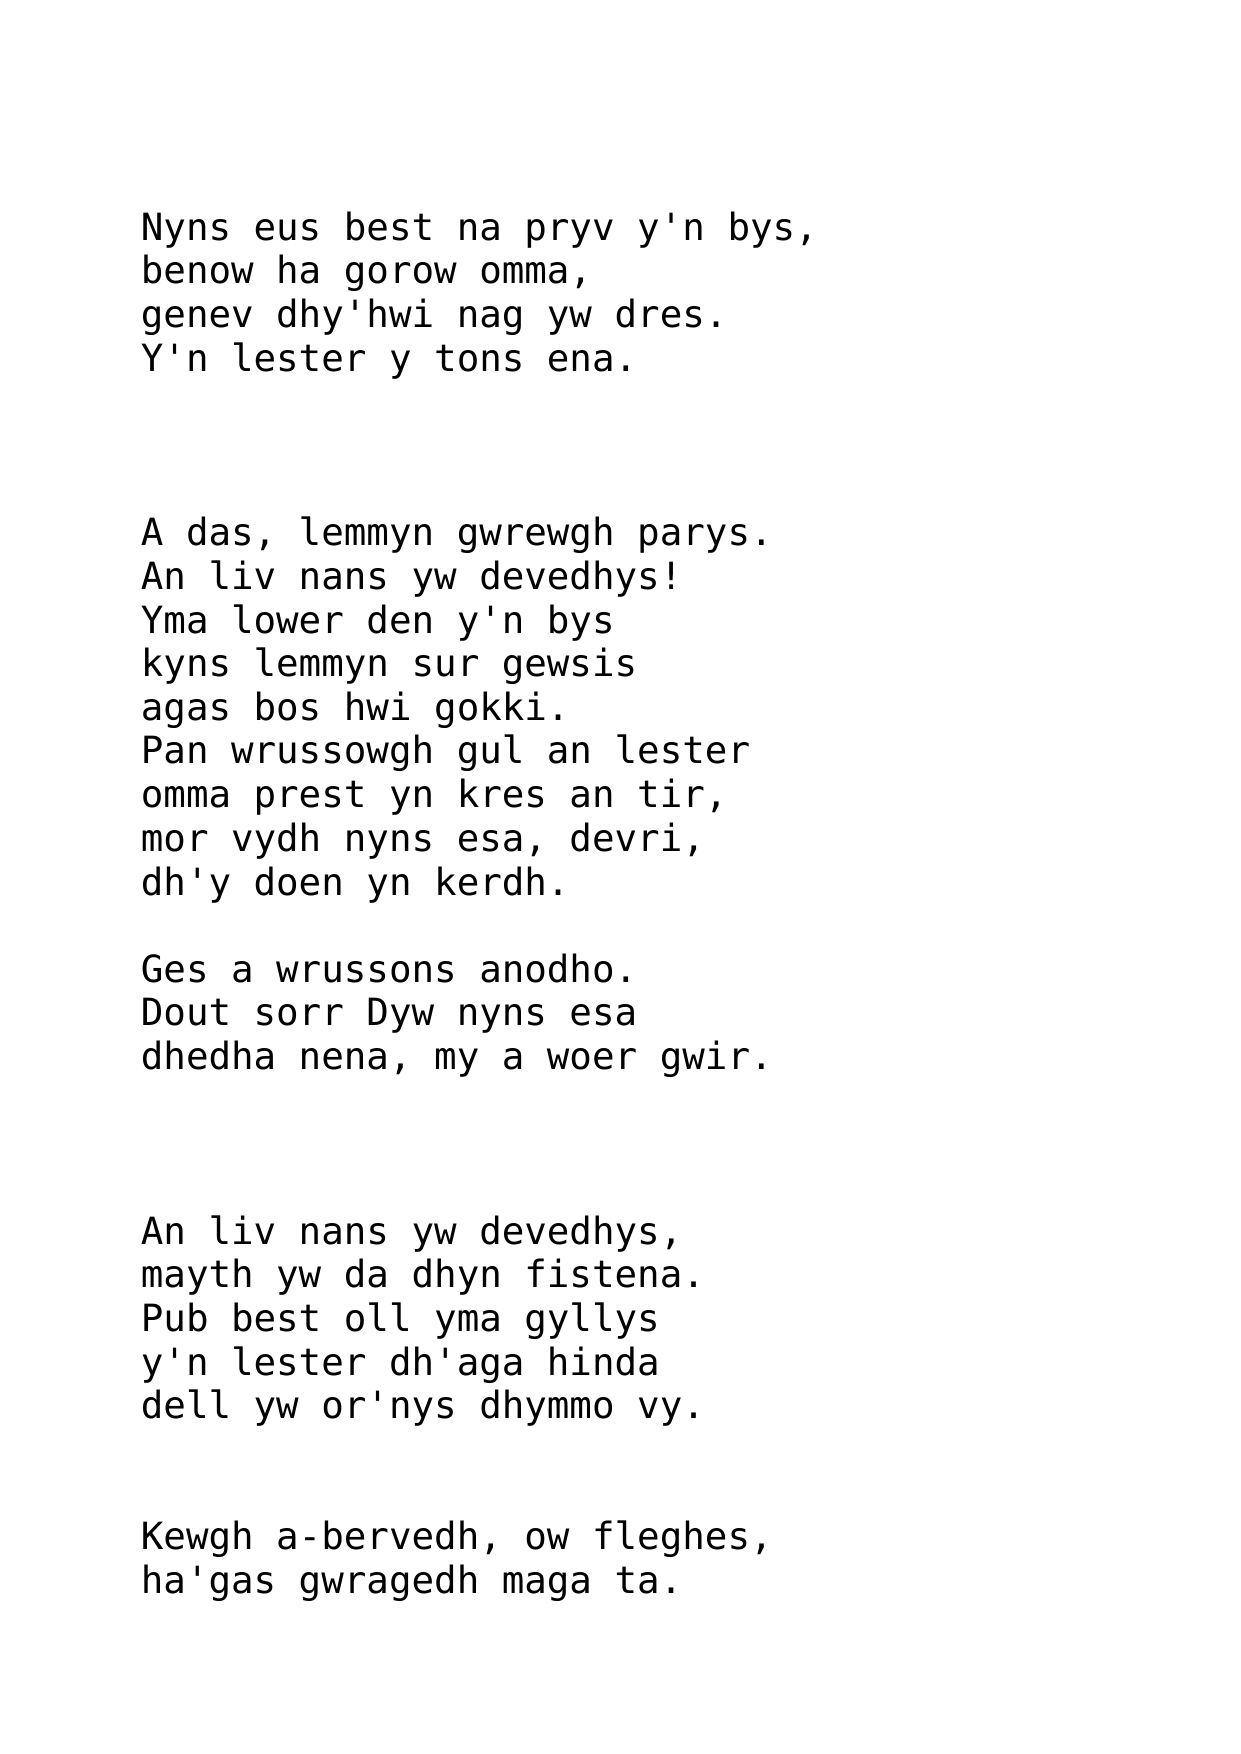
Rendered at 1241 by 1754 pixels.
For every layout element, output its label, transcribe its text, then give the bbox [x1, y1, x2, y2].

text dhedha nena, my a woer gwir. [118, 1035, 1122, 1078]
text Pan wrussowgh gul an lester [118, 729, 1122, 773]
text mayth yw da dhyn fistena. [118, 1253, 1122, 1297]
text Ges a wrussons anodho. [118, 947, 1122, 991]
text mor vydh nyns esa, devri, [118, 816, 1122, 860]
text A das, lemmyn gwrewgh parys. [118, 511, 1122, 554]
text dh'y doen yn kerdh. [118, 860, 1122, 904]
text genev dhy'hwi nag yw dres. [118, 293, 1122, 336]
text An liv nans yw devedhys, [118, 1209, 1122, 1253]
text agas bos hwi gokki. [118, 686, 1122, 729]
text y'n lester dh'aga hinda [118, 1340, 1122, 1384]
text omma prest yn kres an tir, [118, 773, 1122, 816]
text Dout sorr Dyw nyns esa [118, 991, 1122, 1035]
text Yma lower den y'n bys [118, 598, 1122, 642]
text An liv nans yw devedhys! [118, 554, 1122, 598]
text kyns lemmyn sur gewsis [118, 642, 1122, 686]
text Pub best oll yma gyllys [118, 1297, 1122, 1340]
text ha'gas gwragedh maga ta. [118, 1558, 1122, 1602]
text dell yw or'nys dhymmo vy. [118, 1384, 1122, 1427]
text Nyns eus best na pryv y'n bys, [118, 205, 1122, 249]
text Y'n lester y tons ena. [118, 336, 1122, 380]
text Kewgh a-bervedh, ow fleghes, [118, 1515, 1122, 1558]
text benow ha gorow omma, [118, 249, 1122, 293]
